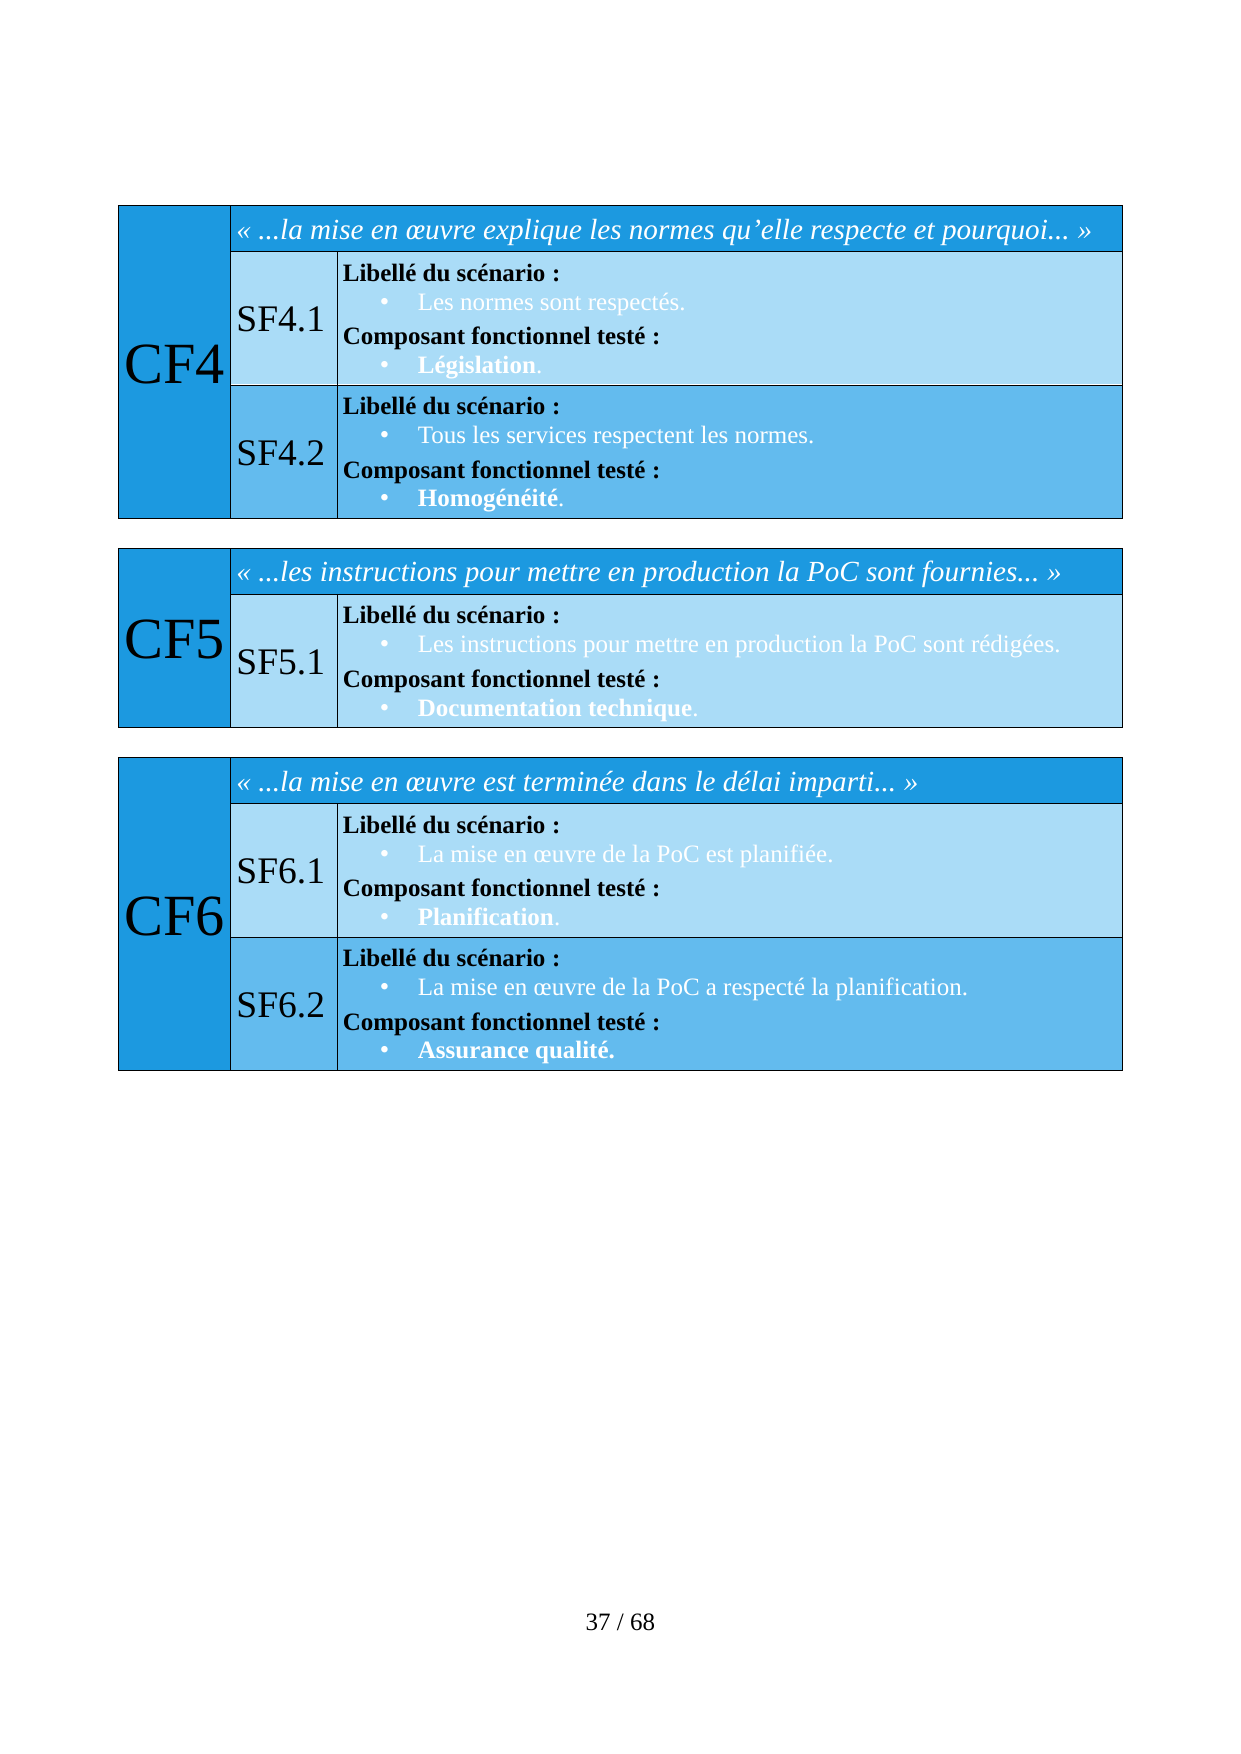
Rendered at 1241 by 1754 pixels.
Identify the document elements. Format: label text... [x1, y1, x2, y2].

table_header CF6 [119, 758, 230, 1070]
table_cell Libellé du scénario : La mise en œuvre de la PoC a respecté la planification. Composant fonctionnel testé : Assurance qualité. [338, 938, 1122, 1070]
table_cell Libellé du scénario : Tous les services respectent les normes. Composant fonctionnel testé : Homogénéité. [338, 386, 1122, 518]
table_header « ...la mise en œuvre est terminée dans le délai imparti... » [231, 758, 1122, 803]
table_cell SF6.1 [231, 804, 337, 937]
table_header CF5 [119, 549, 230, 727]
table_cell Libellé du scénario : Les normes sont respectés. Composant fonctionnel testé : Législation. [338, 252, 1122, 384]
table_cell SF4.1 [231, 252, 337, 384]
table_header « ...les instructions pour mettre en production la PoC sont fournies... » [231, 549, 1122, 594]
table_cell SF4.2 [231, 386, 337, 518]
table_cell Libellé du scénario : La mise en œuvre de la PoC est planifiée. Composant fonctionnel testé : Planification. [338, 804, 1122, 937]
table_cell SF6.2 [231, 938, 337, 1070]
table_header « ...la mise en œuvre explique les normes qu’elle respecte et pourquoi... » [231, 206, 1122, 251]
table_cell Libellé du scénario : Les instructions pour mettre en production la PoC sont rédigées. Composant fonctionnel testé : Documentation technique. [338, 595, 1122, 727]
table_header CF4 [119, 206, 230, 518]
table_cell SF5.1 [231, 595, 337, 727]
